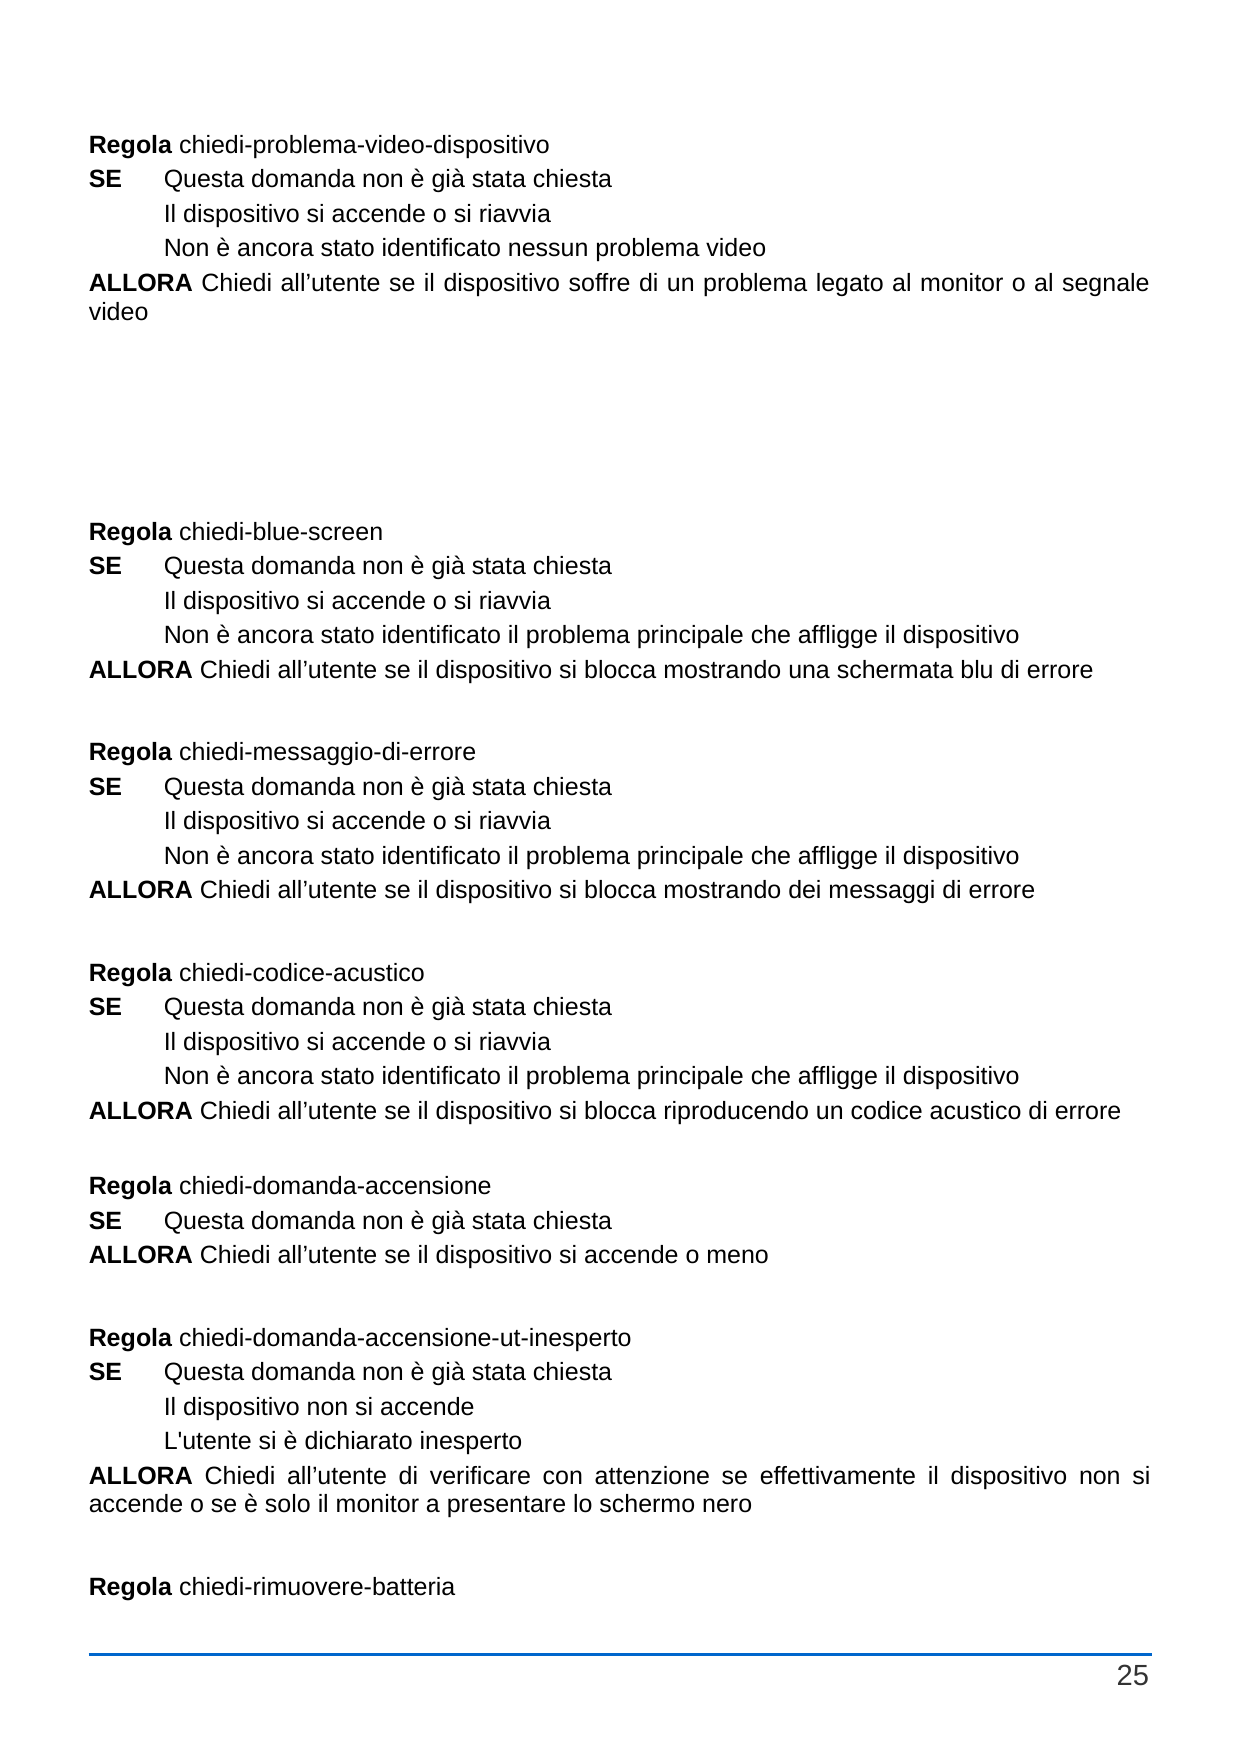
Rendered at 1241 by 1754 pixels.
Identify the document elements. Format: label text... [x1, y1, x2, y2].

text Regola chiedi-domanda-accensione [88, 1171, 1152, 1200]
text SE Questa domanda non è già stata chiesta [88, 551, 1152, 580]
text SE Questa domanda non è già stata chiesta [88, 164, 1152, 193]
text ALLORA Chiedi all’utente se il dispositivo si blocca mostrando una schermata blu di errore [88, 655, 1152, 683]
text SE Questa domanda non è già stata chiesta [88, 1206, 1152, 1234]
text SE Questa domanda non è già stata chiesta [88, 1357, 1152, 1386]
text Regola chiedi-rimuovere-batteria [88, 1572, 1152, 1601]
text Il dispositivo non si accende [88, 1392, 1152, 1421]
text Il dispositivo si accende o si riavvia [88, 1027, 1152, 1055]
text Il dispositivo si accende o si riavvia [88, 199, 1152, 227]
text Regola chiedi-problema-video-dispositivo [88, 130, 1152, 158]
text Non è ancora stato identificato il problema principale che affligge il dispositivo [88, 841, 1152, 869]
text SE Questa domanda non è già stata chiesta [88, 772, 1152, 801]
text Il dispositivo si accende o si riavvia [88, 806, 1152, 835]
text SE Questa domanda non è già stata chiesta [88, 992, 1152, 1021]
text ALLORA Chiedi all’utente se il dispositivo si blocca riproducendo un codice acustico di errore [88, 1096, 1152, 1124]
text Regola chiedi-domanda-accensione-ut-inesperto [88, 1323, 1152, 1352]
text Non è ancora stato identificato il problema principale che affligge il dispositivo [88, 620, 1152, 649]
text Regola chiedi-messaggio-di-errore [88, 737, 1152, 766]
text L'utente si è dichiarato inesperto [88, 1426, 1152, 1455]
text ALLORA Chiedi all’utente di verificare con attenzione se effettivamente il dispositivo non si accende o se è solo il monitor a presentare lo schermo nero [88, 1461, 1152, 1518]
text Il dispositivo si accende o si riavvia [88, 586, 1152, 614]
text ALLORA Chiedi all’utente se il dispositivo si accende o meno [88, 1240, 1152, 1269]
text Non è ancora stato identificato nessun problema video [88, 233, 1152, 262]
text Regola chiedi-codice-acustico [88, 958, 1152, 986]
text ALLORA Chiedi all’utente se il dispositivo soffre di un problema legato al monitor o al segnale video [88, 268, 1152, 325]
text Regola chiedi-blue-screen [88, 517, 1152, 546]
text Non è ancora stato identificato il problema principale che affligge il dispositivo [88, 1061, 1152, 1090]
text ALLORA Chiedi all’utente se il dispositivo si blocca mostrando dei messaggi di errore [88, 875, 1152, 904]
